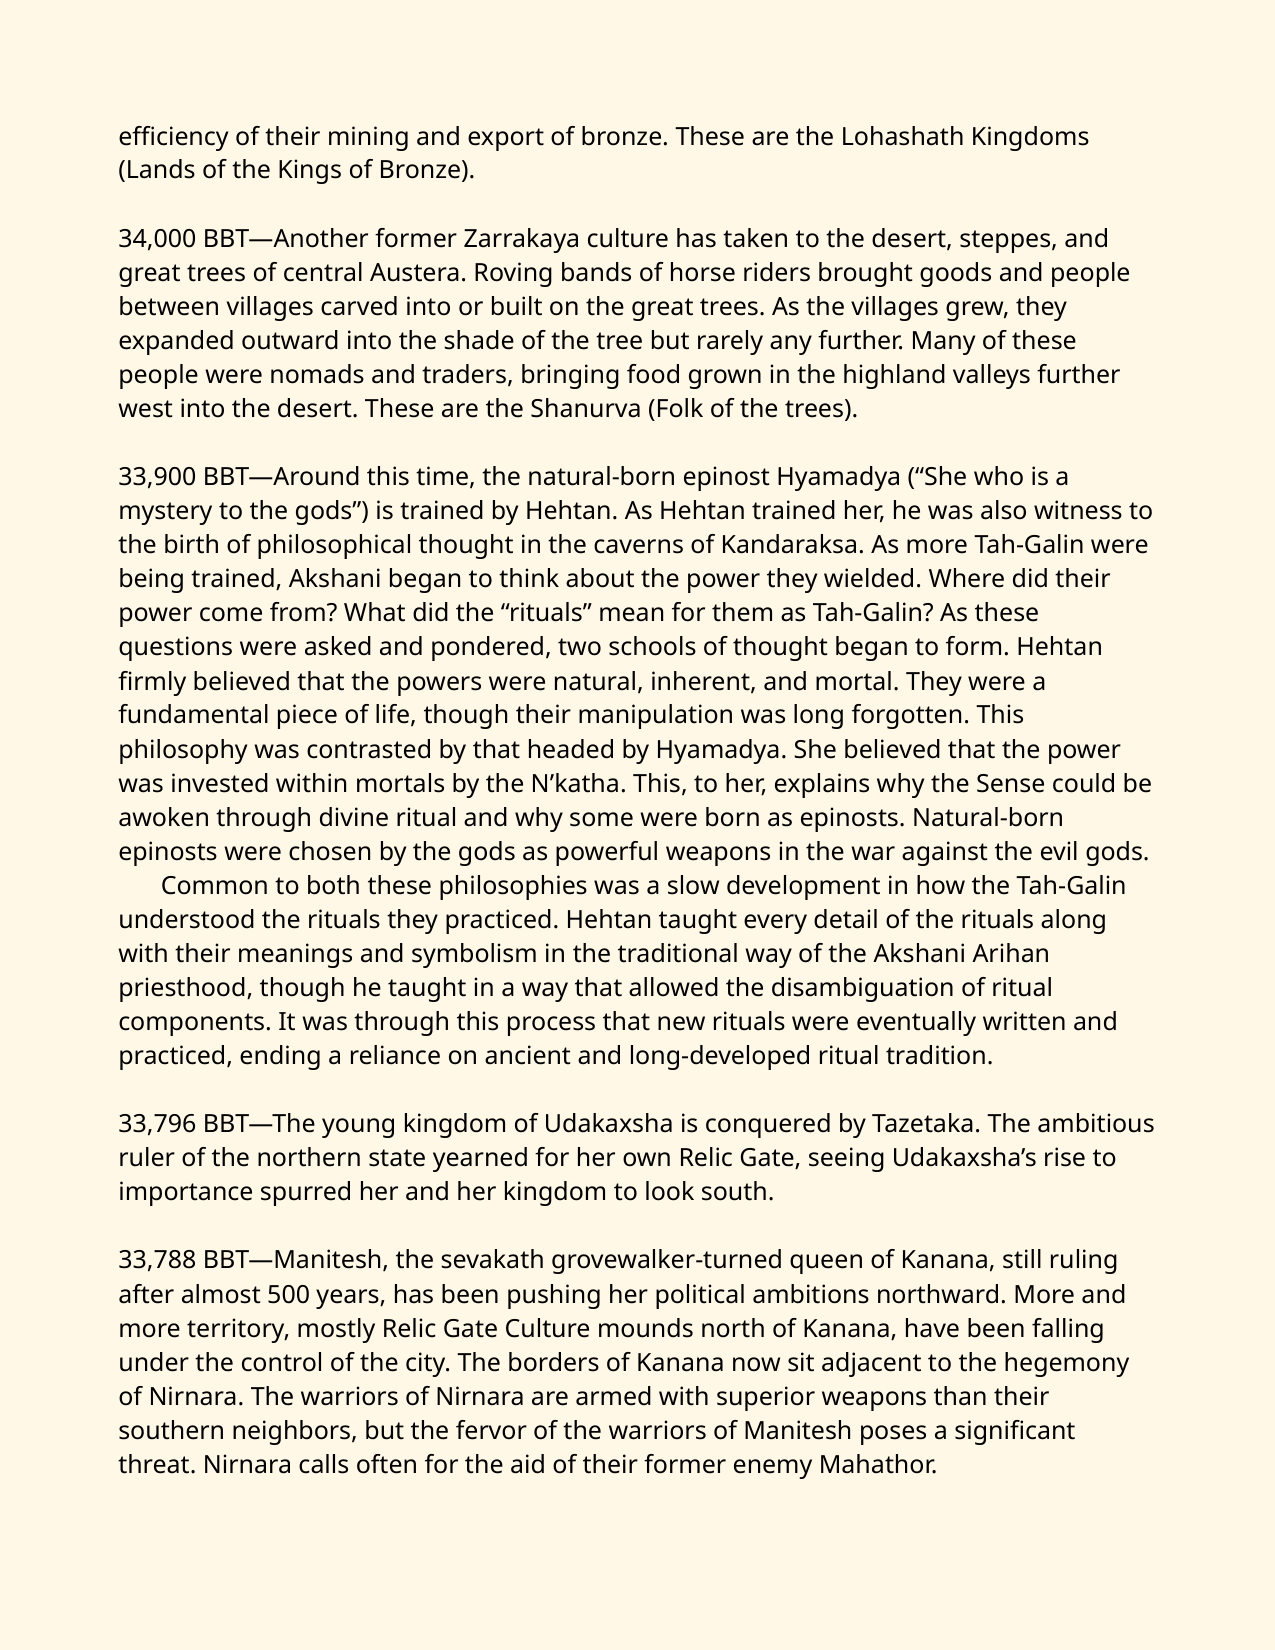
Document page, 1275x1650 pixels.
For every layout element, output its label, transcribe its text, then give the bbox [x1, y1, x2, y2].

text 33,796 BBT—The young kingdom of Udakaxsha is conquered by Tazetaka. The ambitious ruler of the northern state yearned for her own Relic Gate, seeing Udakaxsha’s rise to importance spurred her and her kingdom to look south. [118, 1106, 1157, 1208]
text 33,788 BBT—Manitesh, the sevakath grovewalker-turned queen of Kanana, still ruling after almost 500 years, has been pushing her political ambitions northward. More and more territory, mostly Relic Gate Culture mounds north of Kanana, have been falling under the control of the city. The borders of Kanana now sit adjacent to the hegemony of Nirnara. The warriors of Nirnara are armed with superior weapons than their southern neighbors, but the fervor of the warriors of Manitesh poses a significant threat. Nirnara calls often for the aid of their former enemy Mahathor. [118, 1242, 1157, 1481]
text 34,000 BBT—Another former Zarrakaya culture has taken to the desert, steppes, and great trees of central Austera. Roving bands of horse riders brought goods and people between villages carved into or built on the great trees. As the villages grew, they expanded outward into the shade of the tree but rarely any further. Many of these people were nomads and traders, bringing food grown in the highland valleys further west into the desert. These are the Shanurva (Folk of the trees). [118, 220, 1157, 425]
text efficiency of their mining and export of bronze. These are the Lohashath Kingdoms (Lands of the Kings of Bronze). [118, 118, 1157, 186]
text 33,900 BBT—Around this time, the natural-born epinost Hyamadya (“She who is a mystery to the gods”) is trained by Hehtan. As Hehtan trained her, he was also witness to the birth of philosophical thought in the caverns of Kandaraksa. As more Tah-Galin were being trained, Akshani began to think about the power they wielded. Where did their power come from? What did the “rituals” mean for them as Tah-Galin? As these questions were asked and pondered, two schools of thought began to form. Hehtan firmly believed that the powers were natural, inherent, and mortal. They were a fundamental piece of life, though their manipulation was long forgotten. This philosophy was contrasted by that headed by Hyamadya. She believed that the power was invested within mortals by the N’katha. This, to her, explains why the Sense could be awoken through divine ritual and why some were born as epinosts. Natural-born epinosts were chosen by the gods as powerful weapons in the war against the evil gods. [118, 459, 1157, 867]
text Common to both these philosophies was a slow development in how the Tah-Galin understood the rituals they practiced. Hehtan taught every detail of the rituals along with their meanings and symbolism in the traditional way of the Akshani Arihan priesthood, though he taught in a way that allowed the disambiguation of ritual components. It was through this process that new rituals were eventually written and practiced, ending a reliance on ancient and long-developed ritual tradition. [118, 867, 1157, 1072]
